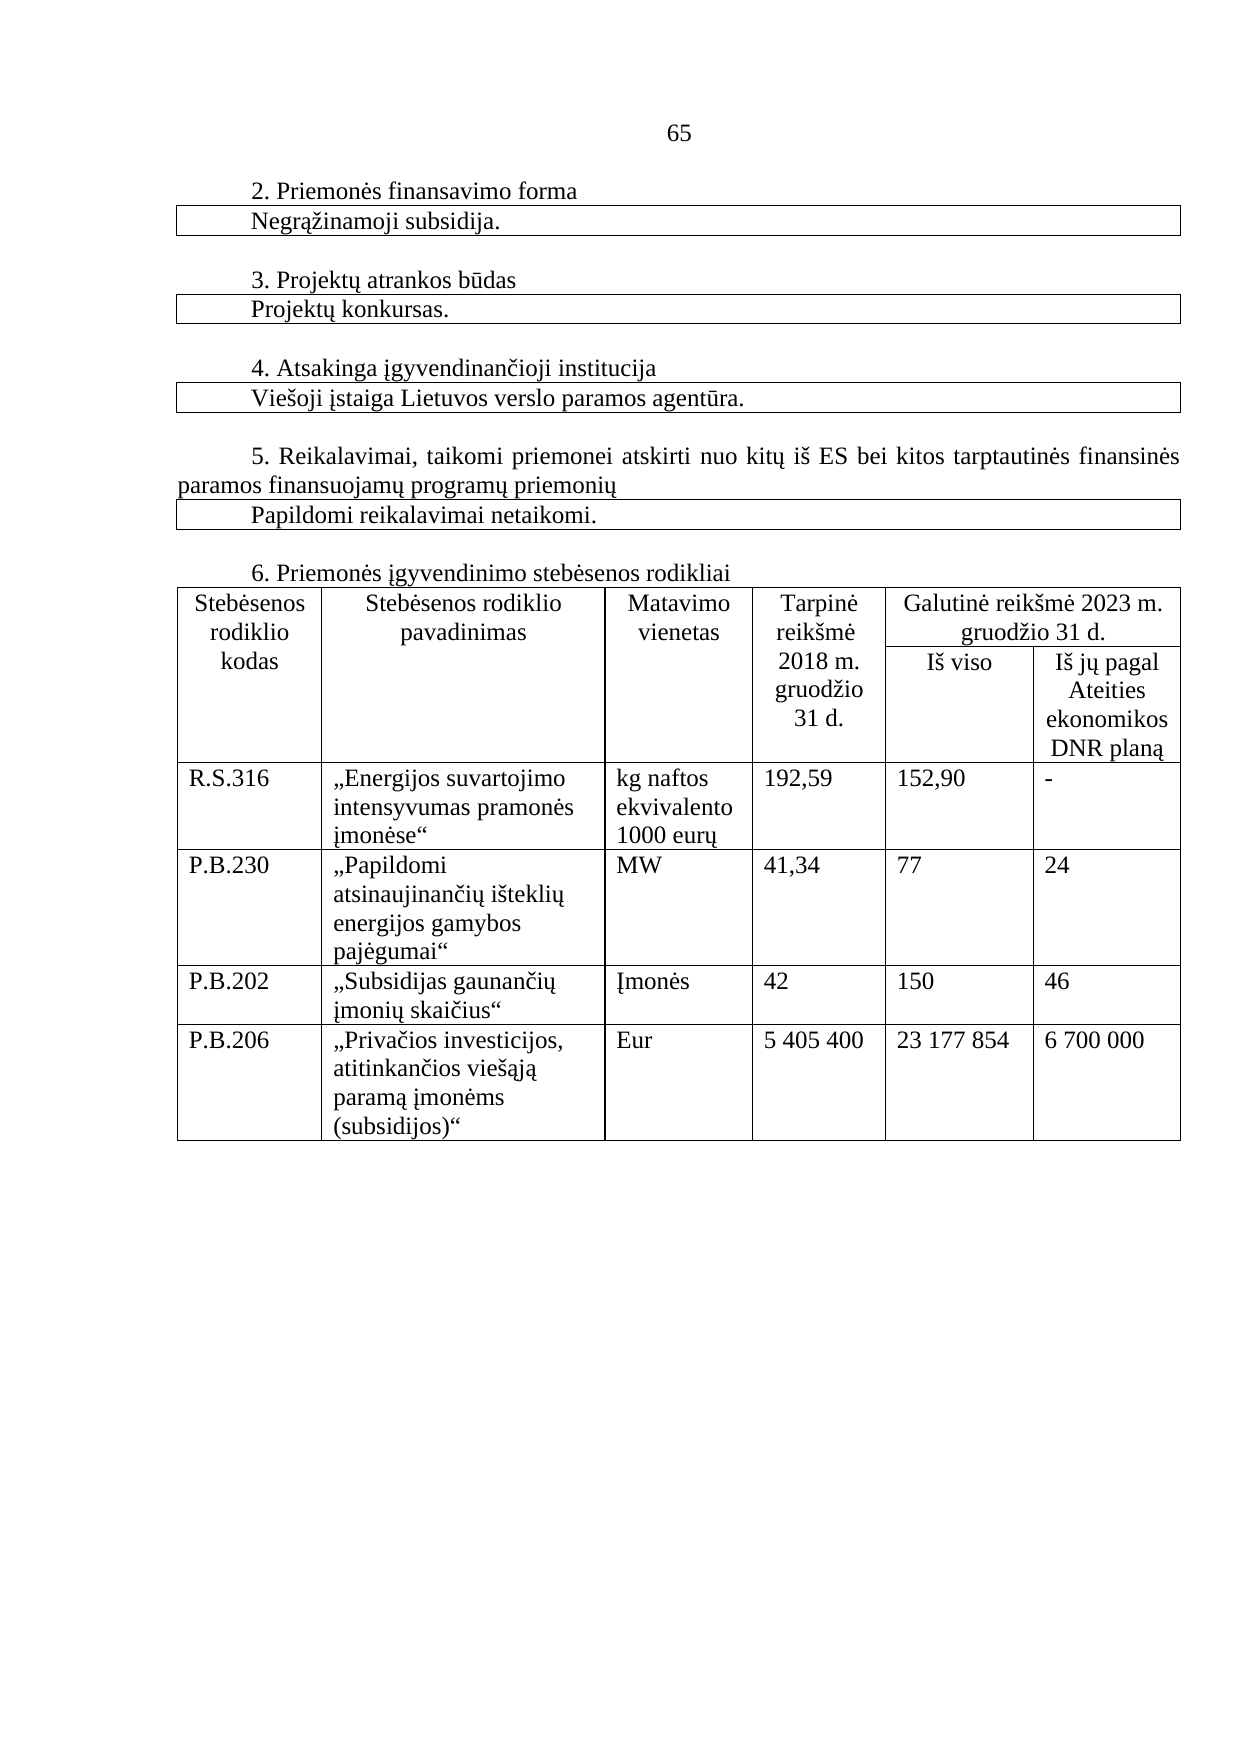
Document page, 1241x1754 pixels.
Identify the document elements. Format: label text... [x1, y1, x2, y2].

table_cell 46 [1034, 966, 1180, 1024]
table_cell kg naftos ekvivalento 1000 eurų [606, 763, 752, 849]
table_cell 41,34 [753, 850, 885, 965]
table_cell P.B.206 [178, 1025, 321, 1140]
table_header Stebėsenos rodiklio pavadinimas [322, 588, 604, 762]
text 4. Atsakinga įgyvendinančioji institucija [177, 353, 1181, 382]
table_cell Iš viso [886, 647, 1033, 762]
table_cell 23 177 854 [886, 1025, 1033, 1140]
table_cell 152,90 [886, 763, 1033, 849]
table_header Viešoji įstaiga Lietuvos verslo paramos agentūra. [177, 383, 1180, 412]
table_cell Įmonės [606, 966, 752, 1024]
table_cell 150 [886, 966, 1033, 1024]
table_cell - [1034, 763, 1180, 849]
text 5. Reikalavimai, taikomi priemonei atskirti nuo kitų iš ES bei kitos tarptautinės finansinės paramos finansuojamų programų priemonių [177, 441, 1181, 499]
table_header Matavimo vienetas [606, 588, 752, 762]
table_cell „Papildomi atsinaujinančių išteklių energijos gamybos pajėgumai“ [322, 850, 604, 965]
table_header Stebėsenos rodiklio kodas [178, 588, 321, 762]
table_cell 42 [753, 966, 885, 1024]
table_cell 24 [1034, 850, 1180, 965]
table_cell Eur [606, 1025, 752, 1140]
table_cell 6 700 000 [1034, 1025, 1180, 1140]
table_cell 5 405 400 [753, 1025, 885, 1140]
text 3. Projektų atrankos būdas [177, 265, 1181, 293]
table_cell 192,59 [753, 763, 885, 849]
table_header Papildomi reikalavimai netaikomi. [177, 500, 1180, 529]
table_cell 77 [886, 850, 1033, 965]
table_cell „Subsidijas gaunančių įmonių skaičius“ [322, 966, 604, 1024]
table_cell Iš jų pagal Ateities ekonomikos DNR planą [1034, 647, 1180, 762]
table_header Negrąžinamoji subsidija. [177, 206, 1180, 235]
table_cell MW [606, 850, 752, 965]
table_cell R.S.316 [178, 763, 321, 849]
text 2. Priemonės finansavimo forma [177, 176, 1181, 205]
table_cell P.B.202 [178, 966, 321, 1024]
table_cell „Privačios investicijos, atitinkančios viešąją paramą įmonėms (subsidijos)“ [322, 1025, 604, 1140]
table_header Projektų konkursas. [177, 295, 1180, 323]
table_header Tarpinė reikšmė 2018 m. gruodžio 31 d. [753, 588, 885, 762]
table_cell „Energijos suvartojimo intensyvumas pramonės įmonėse“ [322, 763, 604, 849]
text 6. Priemonės įgyvendinimo stebėsenos rodikliai [177, 558, 1181, 587]
table_cell P.B.230 [178, 850, 321, 965]
table_header Galutinė reikšmė 2023 m. gruodžio 31 d. [886, 588, 1180, 646]
